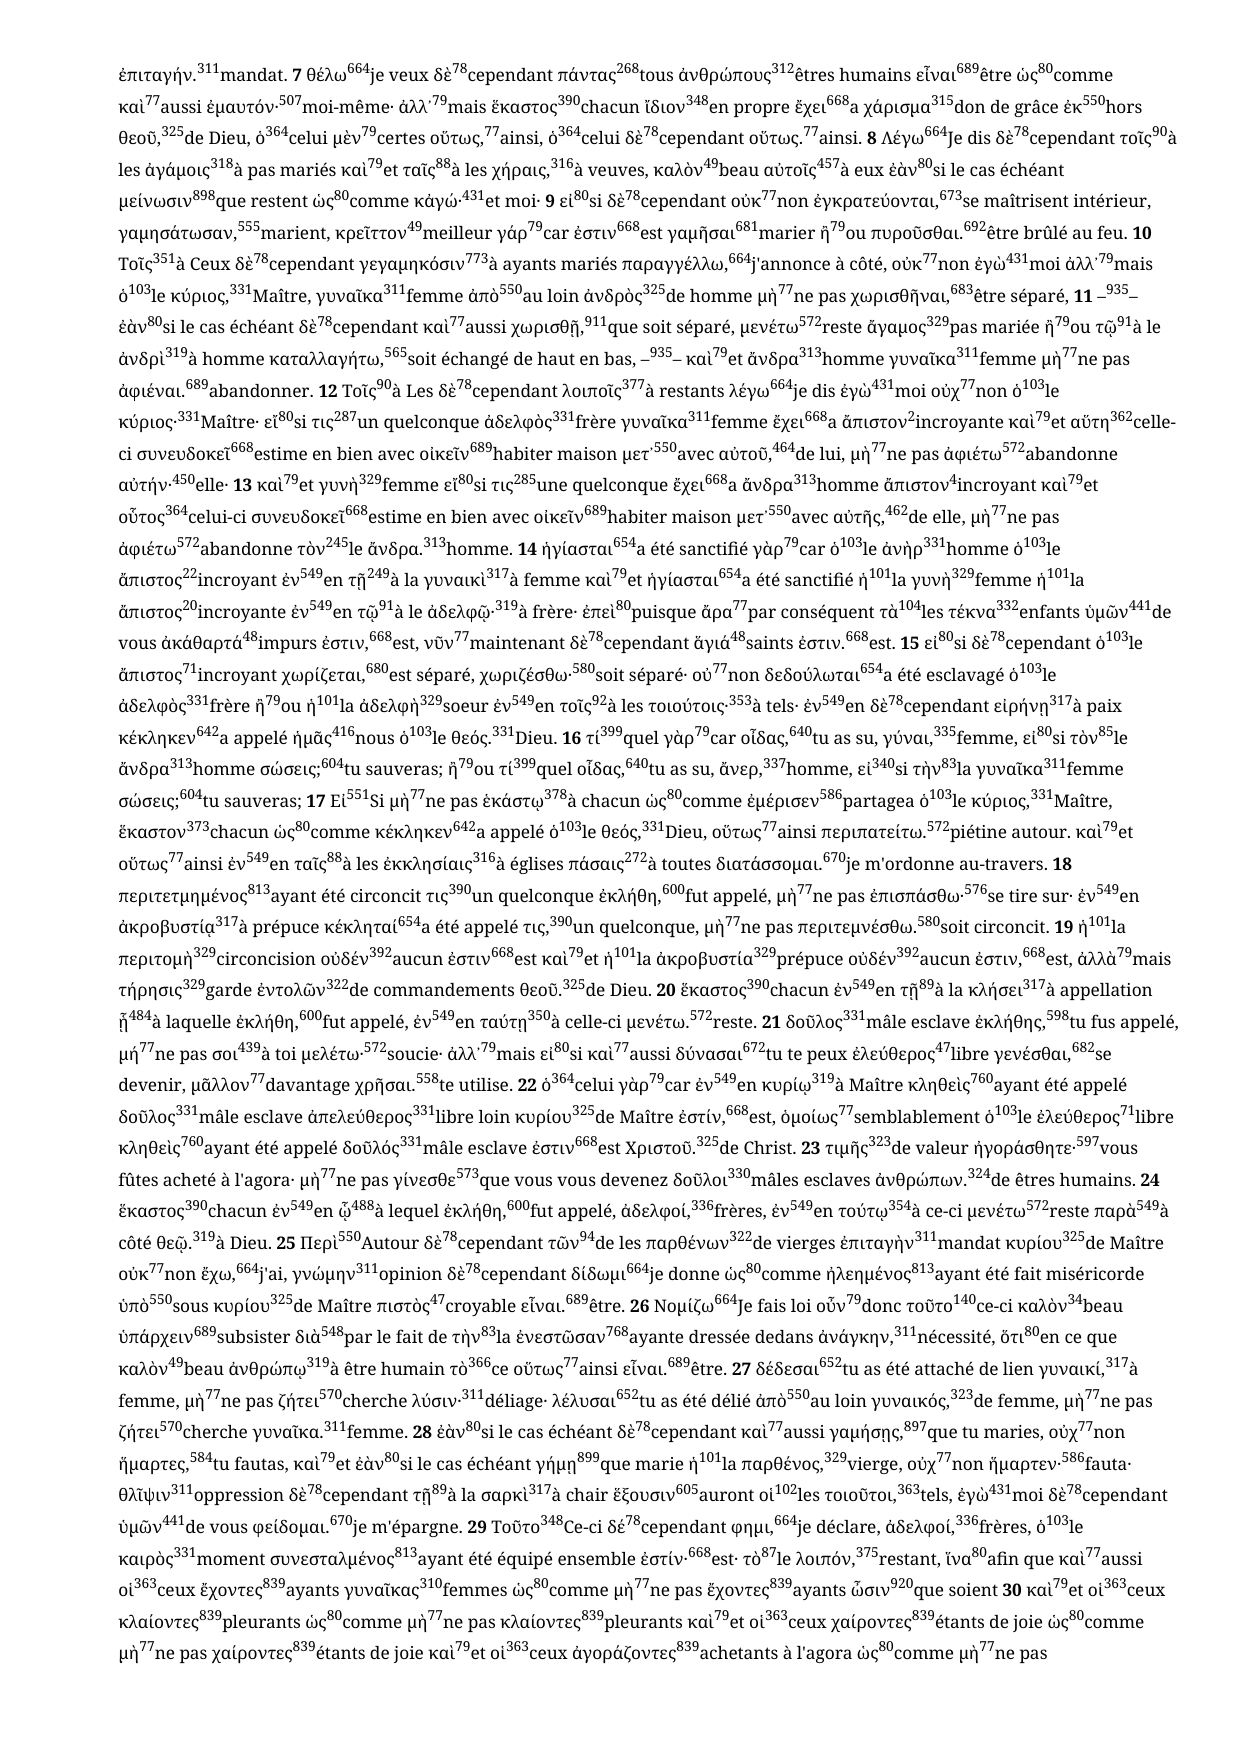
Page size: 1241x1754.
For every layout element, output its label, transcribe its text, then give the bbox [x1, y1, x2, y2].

text 1 Περὶ550Autour δὲ78cependant ὧν493de lesquels ἐγράψατε,583vous graphâtes, καλὸν49beau ἀνθρώπῳ319à être humain γυναικὸς323de femme μὴ77ne pas ἅπτεσθαι·690se toucher· 2 διὰ548par le fait de δὲ78cependant τὰς82les πορνείας310pornations ἕκαστος390chacun τὴν83la ἑαυτοῦ537de lui-même γυναῖκα311femme ἐχέτω572ait καὶ79et ἑκάστη388chacune τὸν245le ἴδιον115en propre ἄνδρα313homme ἐχέτω.572ait. 3 τῇ89à la γυναικὶ317à femme ὁ103le ἀνὴρ331homme τὴν83la ὀφειλὴν311débit ἀποδιδότω,572redonne, ὁμοίως77semblablement δὲ78cependant καὶ77aussi ἡ101la γυνὴ329femme τῷ91à le ἀνδρί.319à homme. 4 ἡ101la γυνὴ329femme τοῦ259de le ἰδίου128de en propre σώματος327de corps οὐκ77non ἐξουσιάζει668domine en autorité ἀλλ᾽79mais ὁ103le ἀνήρ,331homme, ὁμοίως77semblablement δὲ78cependant καὶ77aussi ὁ103le ἀνὴρ331homme τοῦ259de le ἰδίου128de en propre σώματος327de corps οὐκ77non ἐξουσιάζει668domine en autorité ἀλλ᾽79mais ἡ101la γυνή.329femme. 5 μὴ77ne pas ἀποστερεῖτε569spoliez ἀλλήλους,501les uns les autres, εἰ80si μήτι340ne serait-ce que ἂν340le cas échéant ἐκ550hors συμφώνου67de consonant πρὸς548vers καιρόν,313moment, ἵνα80afin que σχολάσητε896que vous vaquiez τῇ89à la προσευχῇ317à prière καὶ79et πάλιν77de nouveau ἐπὶ548sur τὸ87le αὐτὸ348même ἦτε,918que vous soyez, ἵνα80afin que μὴ77ne pas πειράζῃ921que mette en tentation ὑμᾶς436vous ὁ103le σατανᾶς331Satanas διὰ548par le fait de τὴν83la ἀκρασίαν311intempérance ὑμῶν.441de vous. 6 τοῦτο348ce-ci δὲ78cependant λέγω664je dis κατὰ548selon συγγνώμην311connaissance commune οὐ77non κατ᾽548selon ἐπιταγήν.311mandat. 7 θέλω664je veux δὲ78cependant πάντας268tous ἀνθρώπους312êtres humains εἶναι689être ὡς80comme καὶ77aussi ἐμαυτόν·507moi-même· ἀλλ᾽79mais ἕκαστος390chacun ἴδιον348en propre ἔχει668a χάρισμα315don de grâce ἐκ550hors θεοῦ,325de Dieu, ὁ364celui μὲν79certes οὕτως,77ainsi, ὁ364celui δὲ78cependant οὕτως.77ainsi. 8 Λέγω664Je dis δὲ78cependant τοῖς90à les ἀγάμοις318à pas mariés καὶ79et ταῖς88à les χήραις,316à veuves, καλὸν49beau αὐτοῖς457à eux ἐὰν80si le cas échéant μείνωσιν898que restent ὡς80comme κἀγώ·431et moi· 9 εἰ80si δὲ78cependant οὐκ77non ἐγκρατεύονται,673se maîtrisent intérieur, γαμησάτωσαν,555marient, κρεῖττον49meilleur γάρ79car ἐστιν668est γαμῆσαι681marier ἢ79ou πυροῦσθαι.692être brûlé au feu. 10 Τοῖς351à Ceux δὲ78cependant γεγαμηκόσιν773à ayants mariés παραγγέλλω,664j'annonce à côté, οὐκ77non ἐγὼ431moi ἀλλ᾽79mais ὁ103le κύριος,331Maître, γυναῖκα311femme ἀπὸ550au loin ἀνδρὸς325de homme μὴ77ne pas χωρισθῆναι,683être séparé, 11 –935– ἐὰν80si le cas échéant δὲ78cependant καὶ77aussi χωρισθῇ,911que soit séparé, μενέτω572reste ἄγαμος329pas mariée ἢ79ou τῷ91à le ἀνδρὶ319à homme καταλλαγήτω,565soit échangé de haut en bas, –935– καὶ79et ἄνδρα313homme γυναῖκα311femme μὴ77ne pas ἀφιέναι.689abandonner. 12 Τοῖς90à Les δὲ78cependant λοιποῖς377à restants λέγω664je dis ἐγὼ431moi οὐχ77non ὁ103le κύριος·331Maître· εἴ80si τις287un quelconque ἀδελφὸς331frère γυναῖκα311femme ἔχει668a ἄπιστον2incroyante καὶ79et αὕτη362celle-ci συνευδοκεῖ668estime en bien avec οἰκεῖν689habiter maison μετ᾽550avec αὐτοῦ,464de lui, μὴ77ne pas ἀφιέτω572abandonne αὐτήν·450elle· 13 καὶ79et γυνὴ329femme εἴ80si τις285une quelconque ἔχει668a ἄνδρα313homme ἄπιστον4incroyant καὶ79et οὗτος364celui-ci συνευδοκεῖ668estime en bien avec οἰκεῖν689habiter maison μετ᾽550avec αὐτῆς,462de elle, μὴ77ne pas ἀφιέτω572abandonne τὸν245le ἄνδρα.313homme. 14 ἡγίασται654a été sanctifié γὰρ79car ὁ103le ἀνὴρ331homme ὁ103le ἄπιστος22incroyant ἐν549en τῇ249à la γυναικὶ317à femme καὶ79et ἡγίασται654a été sanctifié ἡ101la γυνὴ329femme ἡ101la ἄπιστος20incroyante ἐν549en τῷ91à le ἀδελφῷ·319à frère· ἐπεὶ80puisque ἄρα77par conséquent τὰ104les τέκνα332enfants ὑμῶν441de vous ἀκάθαρτά48impurs ἐστιν,668est, νῦν77maintenant δὲ78cependant ἅγιά48saints ἐστιν.668est. 15 εἰ80si δὲ78cependant ὁ103le ἄπιστος71incroyant χωρίζεται,680est séparé, χωριζέσθω·580soit séparé· οὐ77non δεδούλωται654a été esclavagé ὁ103le ἀδελφὸς331frère ἢ79ou ἡ101la ἀδελφὴ329soeur ἐν549en τοῖς92à les τοιούτοις·353à tels· ἐν549en δὲ78cependant εἰρήνῃ317à paix κέκληκεν642a appelé ἡμᾶς416nous ὁ103le θεός.331Dieu. 16 τί399quel γὰρ79car οἶδας,640tu as su, γύναι,335femme, εἰ80si τὸν85le ἄνδρα313homme σώσεις;604tu sauveras; ἢ79ou τί399quel οἶδας,640tu as su, ἄνερ,337homme, εἰ340si τὴν83la γυναῖκα311femme σώσεις;604tu sauveras; 17 Εἰ551Si μὴ77ne pas ἑκάστῳ378à chacun ὡς80comme ἐμέρισεν586partagea ὁ103le κύριος,331Maître, ἕκαστον373chacun ὡς80comme κέκληκεν642a appelé ὁ103le θεός,331Dieu, οὕτως77ainsi περιπατείτω.572piétine autour. καὶ79et οὕτως77ainsi ἐν549en ταῖς88à les ἐκκλησίαις316à églises πάσαις272à toutes διατάσσομαι.670je m'ordonne au-travers. 18 περιτετμημένος813ayant été circoncit τις390un quelconque ἐκλήθη,600fut appelé, μὴ77ne pas ἐπισπάσθω·576se tire sur· ἐν549en ἀκροβυστίᾳ317à prépuce κέκληταί654a été appelé τις,390un quelconque, μὴ77ne pas περιτεμνέσθω.580soit circoncit. 19 ἡ101la περιτομὴ329circoncision οὐδέν392aucun ἐστιν668est καὶ79et ἡ101la ἀκροβυστία329prépuce οὐδέν392aucun ἐστιν,668est, ἀλλὰ79mais τήρησις329garde ἐντολῶν322de commandements θεοῦ.325de Dieu. 20 ἕκαστος390chacun ἐν549en τῇ89à la κλήσει317à appellation ᾗ484à laquelle ἐκλήθη,600fut appelé, ἐν549en ταύτῃ350à celle-ci μενέτω.572reste. 21 δοῦλος331mâle esclave ἐκλήθης,598tu fus appelé, μή77ne pas σοι439à toi μελέτω·572soucie· ἀλλ᾽79mais εἰ80si καὶ77aussi δύνασαι672tu te peux ἐλεύθερος47libre γενέσθαι,682se devenir, μᾶλλον77davantage χρῆσαι.558te utilise. 22 ὁ364celui γὰρ79car ἐν549en κυρίῳ319à Maître κληθεὶς760ayant été appelé δοῦλος331mâle esclave ἀπελεύθερος331libre loin κυρίου325de Maître ἐστίν,668est, ὁμοίως77semblablement ὁ103le ἐλεύθερος71libre κληθεὶς760ayant été appelé δοῦλός331mâle esclave ἐστιν668est Χριστοῦ.325de Christ. 23 τιμῆς323de valeur ἠγοράσθητε·597vous fûtes acheté à l'agora· μὴ77ne pas γίνεσθε573que vous vous devenez δοῦλοι330mâles esclaves ἀνθρώπων.324de êtres humains. 24 ἕκαστος390chacun ἐν549en ᾧ488à lequel ἐκλήθη,600fut appelé, ἀδελφοί,336frères, ἐν549en τούτῳ354à ce-ci μενέτω572reste παρὰ549à côté θεῷ.319à Dieu. 25 Περὶ550Autour δὲ78cependant τῶν94de les παρθένων322de vierges ἐπιταγὴν311mandat κυρίου325de Maître οὐκ77non ἔχω,664j'ai, γνώμην311opinion δὲ78cependant δίδωμι664je donne ὡς80comme ἠλεημένος813ayant été fait miséricorde ὑπὸ550sous κυρίου325de Maître πιστὸς47croyable εἶναι.689être. 26 Νομίζω664Je fais loi οὖν79donc τοῦτο140ce-ci καλὸν34beau ὑπάρχειν689subsister διὰ548par le fait de τὴν83la ἐνεστῶσαν768ayante dressée dedans ἀνάγκην,311nécessité, ὅτι80en ce que καλὸν49beau ἀνθρώπῳ319à être humain τὸ366ce οὕτως77ainsi εἶναι.689être. 27 δέδεσαι652tu as été attaché de lien γυναικί,317à femme, μὴ77ne pas ζήτει570cherche λύσιν·311déliage· λέλυσαι652tu as été délié ἀπὸ550au loin γυναικός,323de femme, μὴ77ne pas ζήτει570cherche γυναῖκα.311femme. 28 ἐὰν80si le cas échéant δὲ78cependant καὶ77aussi γαμήσῃς,897que tu maries, οὐχ77non ἥμαρτες,584tu fautas, καὶ79et ἐὰν80si le cas échéant γήμῃ899que marie ἡ101la παρθένος,329vierge, οὐχ77non ἥμαρτεν·586fauta· θλῖψιν311oppression δὲ78cependant τῇ89à la σαρκὶ317à chair ἕξουσιν605auront οἱ102les τοιοῦτοι,363tels, ἐγὼ431moi δὲ78cependant ὑμῶν441de vous φείδομαι.670je m'épargne. 29 Τοῦτο348Ce-ci δέ78cependant φημι,664je déclare, ἀδελφοί,336frères, ὁ103le καιρὸς331moment συνεσταλμένος813ayant été équipé ensemble ἐστίν·668est· τὸ87le λοιπόν,375restant, ἵνα80afin que καὶ77aussi οἱ363ceux ἔχοντες839ayants γυναῖκας310femmes ὡς80comme μὴ77ne pas ἔχοντες839ayants ὦσιν920que soient 30 καὶ79et οἱ363ceux κλαίοντες839pleurants ὡς80comme μὴ77ne pas κλαίοντες839pleurants καὶ79et οἱ363ceux χαίροντες839étants de joie ὡς80comme μὴ77ne pas χαίροντες839étants de joie καὶ79et οἱ363ceux ἀγοράζοντες839achetants à l'agora ὡς80comme μὴ77ne pas κατέχοντες,839tenants de haut en bas, 31 καὶ79et οἱ363ceux χρώμενοι866se utilisants τὸν85le κόσμον313monde ὡς80comme μὴ77ne pas καταχρώμενοι·866se utilisants de haut en bas· παράγει668mène de côté γὰρ79car τὸ105le σχῆμα333schéma τοῦ97de le κόσμου325de monde τούτου.150de celui-ci. 32 Θέλω664Je veux δὲ78cependant ὑμᾶς436vous ἀμερίμνους31insouciants εἶναι.689être. ὁ103le ἄγαμος331pas marié μεριμνᾷ668inquiète τὰ347ces τοῦ97de le κυρίου,325de Maître, πῶς77comment? ἀρέσῃ899que plaise τῷ91à le κυρίῳ·319à Maître· 33 ὁ364celui δὲ78cependant γαμήσας721ayant marié μεριμνᾷ668inquiète τὰ347ces τοῦ97de le κόσμου,325de monde, πῶς77comment? ἀρέσῃ899que plaise τῇ249à la γυναικί,317à femme, 34 καὶ79et μεμέρισται.654a été partagé. καὶ79et ἡ101la γυνὴ329femme ἡ101la ἄγαμος329pas mariée καὶ79et ἡ101la παρθένος329vierge μεριμνᾷ668inquiète τὰ347ces τοῦ97de le κυρίου,325de Maître, ἵνα80afin que ᾖ921que soit ἁγία45sainte καὶ79et τῷ93à le σώματι321à corps καὶ79et τῷ93à le πνεύματι·321à souffle· ἡ362celle δὲ78cependant γαμήσασα719ayante mariée μεριμνᾷ668inquiète τὰ347ces τοῦ97de le κόσμου,325de monde, πῶς77comment? ἀρέσῃ899que plaise τῷ251à le ἀνδρί.319à homme. 35 τοῦτο348ce-ci δὲ78cependant πρὸς548vers τὸ87le ὑμῶν441de vous αὐτῶν521de vous-mêmes σύμφορον55convenable λέγω,664je dis, οὐχ77non ἵνα80afin que βρόχον313noeud coulant ὑμῖν438à vous ἐπιβάλω895que je surjette ἀλλὰ79mais πρὸς548vers τὸ482ce εὔσχημον55élégant καὶ79et εὐπάρεδρον55dévoué τῷ91à le κυρίῳ319à Maître ἀπερισπάστως.77sans distraction. 36 Εἰ80Si δέ78cependant τις390un quelconque ἀσχημονεῖν689être inélégant ἐπὶ548sur τὴν83la παρθένον311vierge αὐτοῦ464de lui νομίζει,668fait loi, ἐὰν80si le cas échéant ᾖ921que soit ὑπέρακμος45au-dessus du point le plus haut καὶ79et οὕτως77ainsi ὀφείλει668doit γίνεσθαι,690se devenir, ὃ482lequel θέλει668veut ποιείτω,572fasse, οὐχ77non ἁμαρτάνει,668faute, γαμείτωσαν.571marient. 37 ὃς498lequel δὲ78cependant ἕστηκεν642a dressé ἐν549en τῇ89à la καρδίᾳ317à coeur αὐτοῦ464de lui ἑδραῖος71assis μὴ77ne pas ἔχων840ayant ἀνάγκην,311nécessité, ἐξουσίαν311autorité δὲ78cependant ἔχει668a περὶ550autour τοῦ259de le ἰδίου128de en propre θελήματος327de volonté καὶ79et τοῦτο348ce-ci κέκρικεν642a jugé ἐν549en τῇ249à la ἰδίᾳ119à en propre καρδίᾳ,317à coeur, τηρεῖν689garder τὴν83la ἑαυτοῦ537de lui-même παρθένον,311vierge, καλῶς77bellement ποιήσει.606fera. 38 ὥστε80de sorte que καὶ79et ὁ364celui γαμίζων840donnant en mariage τὴν83la ἑαυτοῦ537de lui-même παρθένον311vierge καλῶς77bellement ποιεῖ668fait καὶ79et ὁ364celui μὴ77ne pas γαμίζων840donnant en mariage κρεῖσσον77meilleurement ποιήσει.606fera. 39 Γυνὴ329Femme δέδεται654a été attaché de lien ἐφ᾽548sur ὅσον295autant lequel χρόνον313temps ζῇ668vit ὁ103le ἀνὴρ331homme αὐτῆς·462de elle· ἐὰν80si le cas échéant δὲ78cependant κοιμηθῇ911que soit mis au coucher ὁ103le ἀνήρ,331homme, ἐλευθέρα45libre ἐστὶν668est ᾧ486à lequel θέλει668veut γαμηθῆναι,683être marié, μόνον77seulement ἐν549en κυρίῳ.319à Maître. 40 μακαριωτέρα45plus heureuse δέ78cependant ἐστιν668est ἐὰν80si le cas échéant οὕτως77ainsi μείνῃ,899que reste, κατὰ548selon τὴν83la ἐμὴν216mienne γνώμην·311opinion· δοκῶ664j'estime δὲ78cependant κἀγὼ431et moi πνεῦμα315souffle θεοῦ325de Dieu ἔχειν.689avoir. [118, 59, 1181, 1665]
